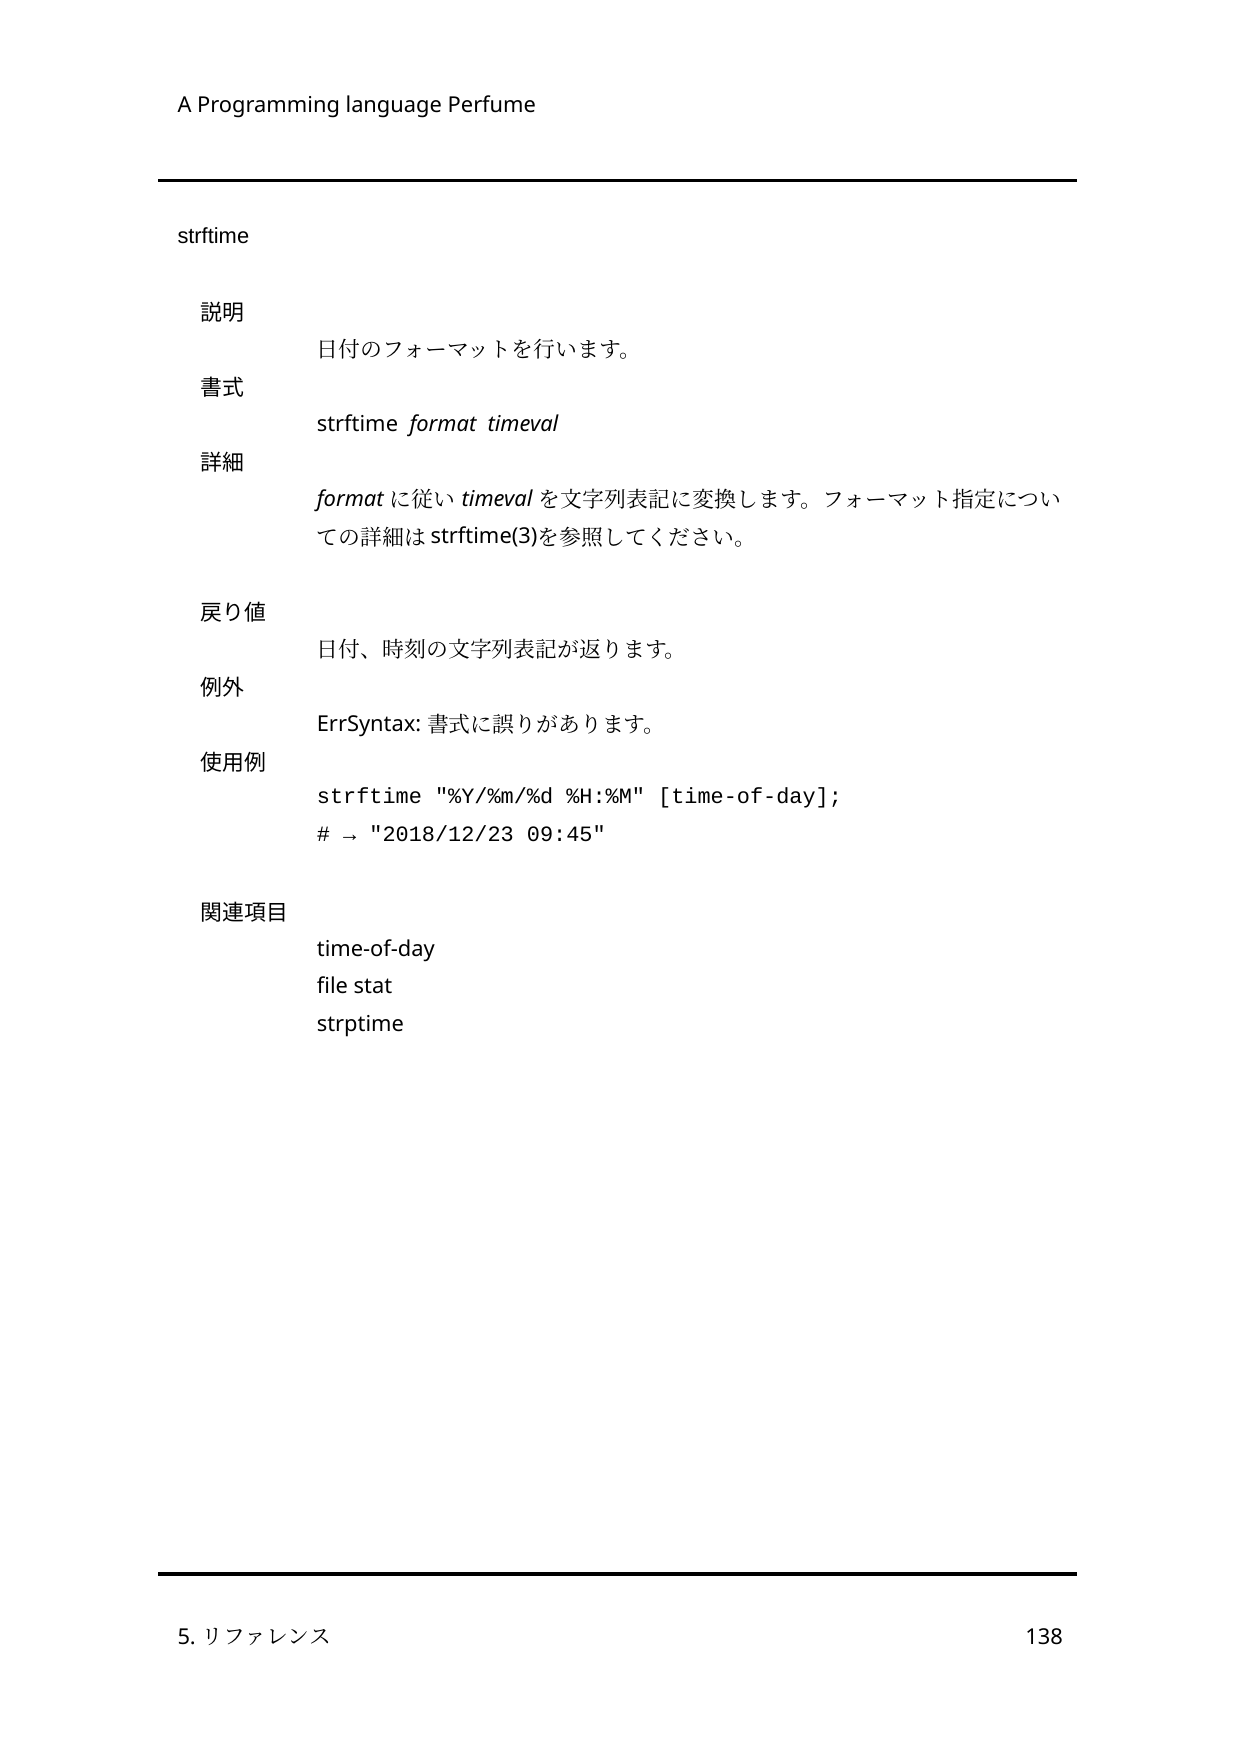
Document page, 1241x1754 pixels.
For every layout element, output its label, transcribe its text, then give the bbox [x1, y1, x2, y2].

table_header 日付のフォーマットを行います。 [317, 292, 1063, 367]
subtitle strftime [177, 217, 1063, 254]
table_cell ErrSyntax: 書式に誤りがあります。 [317, 667, 1063, 742]
table_cell format に従い timeval を文字列表記に変換します。フォーマット指定についての詳細はstrftime(3)を参照してください。 [317, 442, 1063, 567]
table_cell strftime format timeval [317, 367, 1063, 442]
table_header 説明 [200, 292, 317, 367]
table_cell 使用例 [200, 742, 317, 867]
table_cell 例外 [200, 667, 317, 742]
table_header 関連項目 [200, 892, 317, 1054]
table_cell 戻り値 [200, 567, 317, 667]
table_cell 書式 [200, 367, 317, 442]
table_header time-of-day file stat strptime [317, 892, 1063, 1054]
table_cell 詳細 [200, 442, 317, 567]
table_cell 日付、時刻の文字列表記が返ります。 [317, 567, 1063, 667]
table_cell strftime "%Y/%m/%d %H:%M" [time-of-day]; # → "2018/12/23 09:45" [317, 742, 1063, 867]
